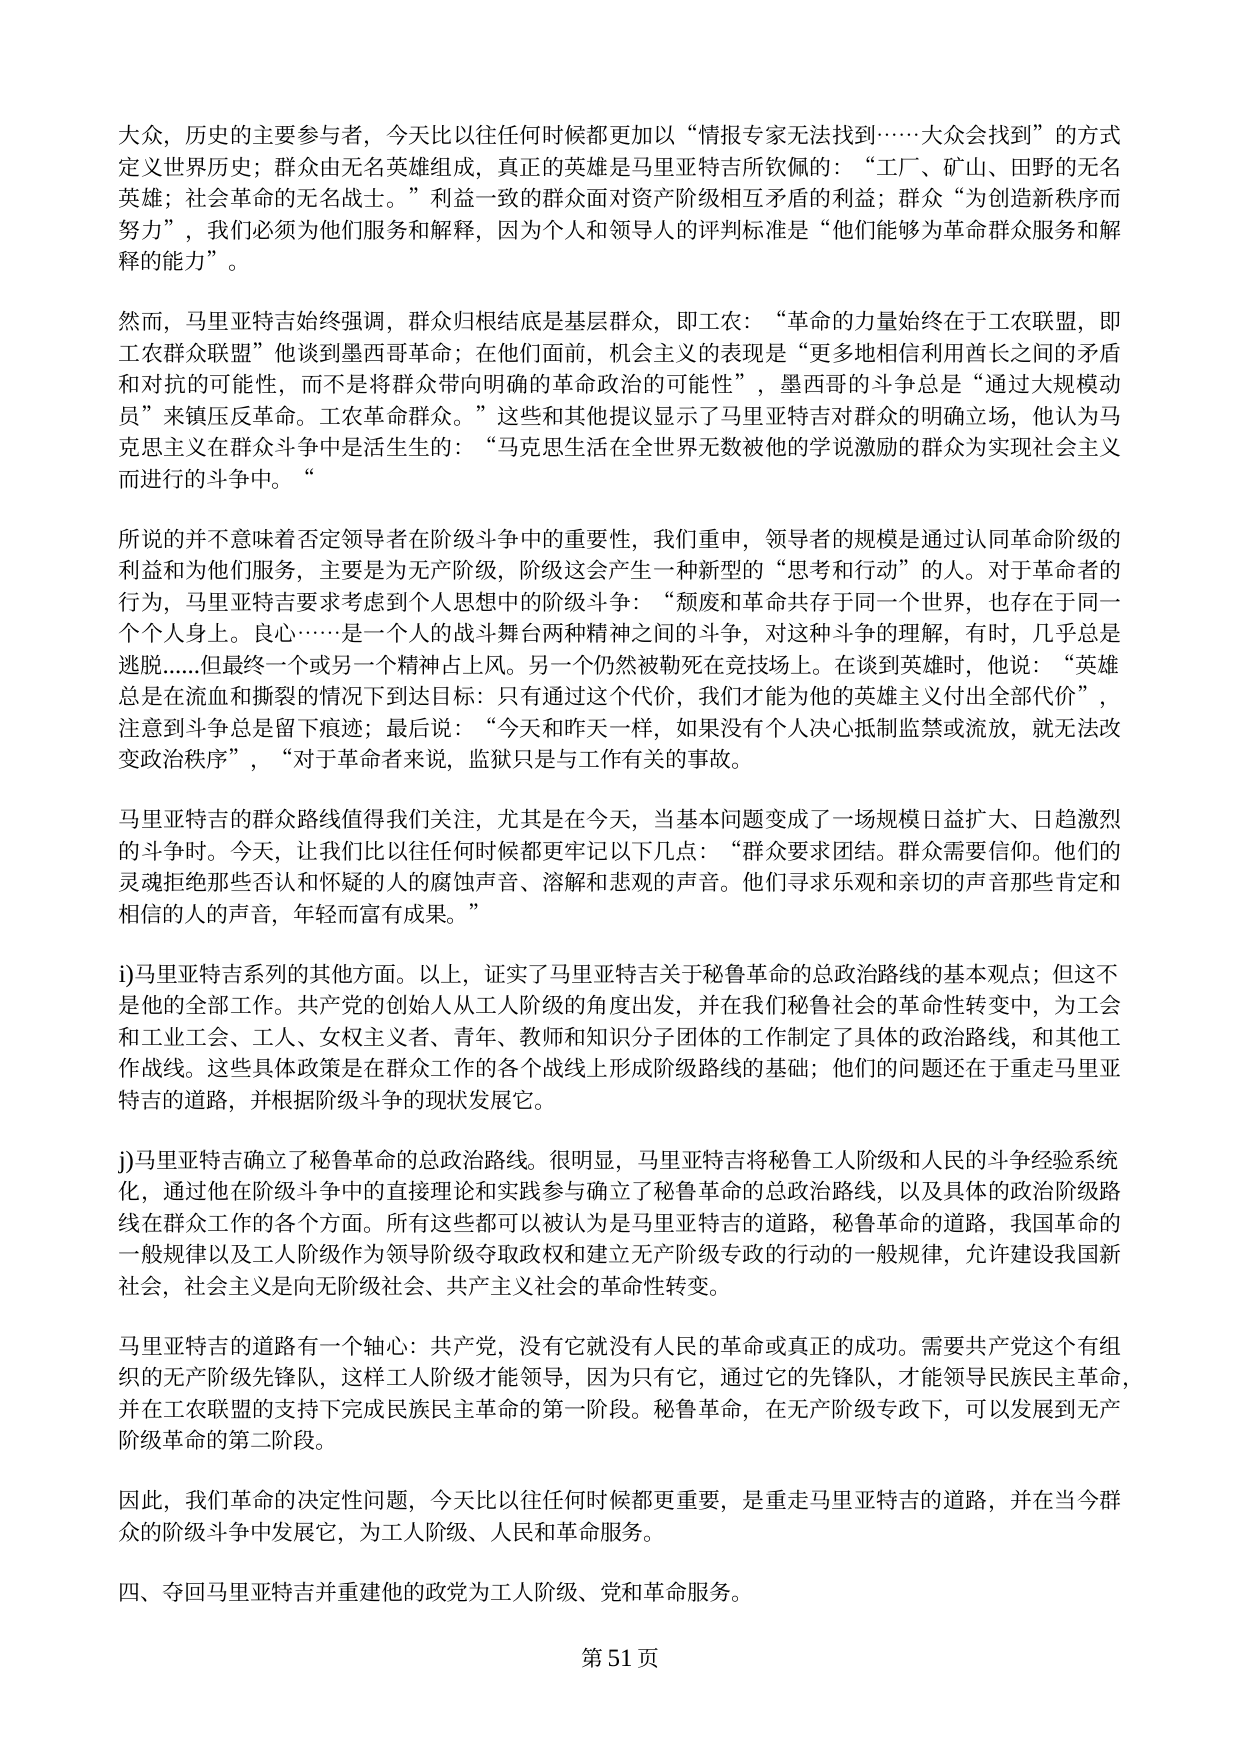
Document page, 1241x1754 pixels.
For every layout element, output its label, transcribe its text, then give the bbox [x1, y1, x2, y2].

text j)马里亚特吉确立了秘鲁革命的总政治路线。很明显，马里亚特吉将秘鲁工人阶级和人民的斗争经验系统化，通过他在阶级斗争中的直接理论和实践参与确立了秘鲁革命的总政治路线，以及具体的政治阶级路线在群众工作的各个方面。所有这些都可以被认为是马里亚特吉的道路，秘鲁革命的道路，我国革命的一般规律以及工人阶级作为领导阶级夺取政权和建立无产阶级专政的行动的一般规律，允许建设我国新社会，社会主义是向无阶级社会、共产主义社会的革命性转变。 [118, 1143, 1122, 1300]
text 因此，我们革命的决定性问题，今天比以往任何时候都更重要，是重走马里亚特吉的道路，并在当今群众的阶级斗争中发展它，为工人阶级、人民和革命服务。 [118, 1484, 1122, 1547]
text 四、夺回马里亚特吉并重建他的政党为工人阶级、党和革命服务。 [118, 1575, 1122, 1607]
text 大众，历史的主要参与者，今天比以往任何时候都更加以“情报专家无法找到……大众会找到”的方式定义世界历史；群众由无名英雄组成，真正的英雄是马里亚特吉所钦佩的：“工厂、矿山、田野的无名英雄；社会革命的无名战士。”利益一致的群众面对资产阶级相互矛盾的利益；群众“为创造新秩序而努力”，我们必须为他们服务和解释，因为个人和领导人的评判标准是“他们能够为革命群众服务和解释的能力”。 [118, 118, 1122, 276]
text 马里亚特吉的群众路线值得我们关注，尤其是在今天，当基本问题变成了一场规模日益扩大、日趋激烈的斗争时。今天，让我们比以往任何时候都更牢记以下几点：“群众要求团结。群众需要信仰。他们的灵魂拒绝那些否认和怀疑的人的腐蚀声音、溶解和悲观的声音。他们寻求乐观和亲切的声音那些肯定和相信的人的声音，年轻而富有成果。” [118, 802, 1122, 928]
text 然而，马里亚特吉始终强调，群众归根结底是基层群众，即工农：“革命的力量始终在于工农联盟，即工农群众联盟”他谈到墨西哥革命；在他们面前，机会主义的表现是“更多地相信利用酋长之间的矛盾和对抗的可能性，而不是将群众带向明确的革命政治的可能性”，墨西哥的斗争总是“通过大规模动员”来镇压反革命。工农革命群众。”这些和其他提议显示了马里亚特吉对群众的明确立场，他认为马克思主义在群众斗争中是活生生的：“马克思生活在全世界无数被他的学说激励的群众为实现社会主义而进行的斗争中。“ [118, 304, 1122, 493]
text 马里亚特吉的道路有一个轴心：共产党，没有它就没有人民的革命或真正的成功。需要共产党这个有组织的无产阶级先锋队，这样工人阶级才能领导，因为只有它，通过它的先锋队，才能领导民族民主革命，并在工农联盟的支持下完成民族民主革命的第一阶段。秘鲁革命，在无产阶级专政下，可以发展到无产阶级革命的第二阶段。 [118, 1329, 1122, 1455]
text 所说的并不意味着否定领导者在阶级斗争中的重要性，我们重申，领导者的规模是通过认同革命阶级的利益和为他们服务，主要是为无产阶级，阶级这会产生一种新型的“思考和行动”的人。对于革命者的行为，马里亚特吉要求考虑到个人思想中的阶级斗争：“颓废和革命共存于同一个世界，也存在于同一个个人身上。良心……是一个人的战斗舞台两种精神之间的斗争，对这种斗争的理解，有时，几乎总是逃脱......但最终一个或另一个精神占上风。另一个仍然被勒死在竞技场上。在谈到英雄时，他说：“英雄总是在流血和撕裂的情况下到达目标：只有通过这个代价，我们才能为他的英雄主义付出全部代价”，注意到斗争总是留下痕迹；最后说：“今天和昨天一样，如果没有个人决心抵制监禁或流放，就无法改变政治秩序”，“对于革命者来说，监狱只是与工作有关的事故。 [118, 522, 1122, 774]
text i)马里亚特吉系列的其他方面。以上，证实了马里亚特吉关于秘鲁革命的总政治路线的基本观点；但这不是他的全部工作。共产党的创始人从工人阶级的角度出发，并在我们秘鲁社会的革命性转变中，为工会和工业工会、工人、女权主义者、青年、教师和知识分子团体的工作制定了具体的政治路线，和其他工作战线。这些具体政策是在群众工作的各个战线上形成阶级路线的基础；他们的问题还在于重走马里亚特吉的道路，并根据阶级斗争的现状发展它。 [118, 957, 1122, 1114]
